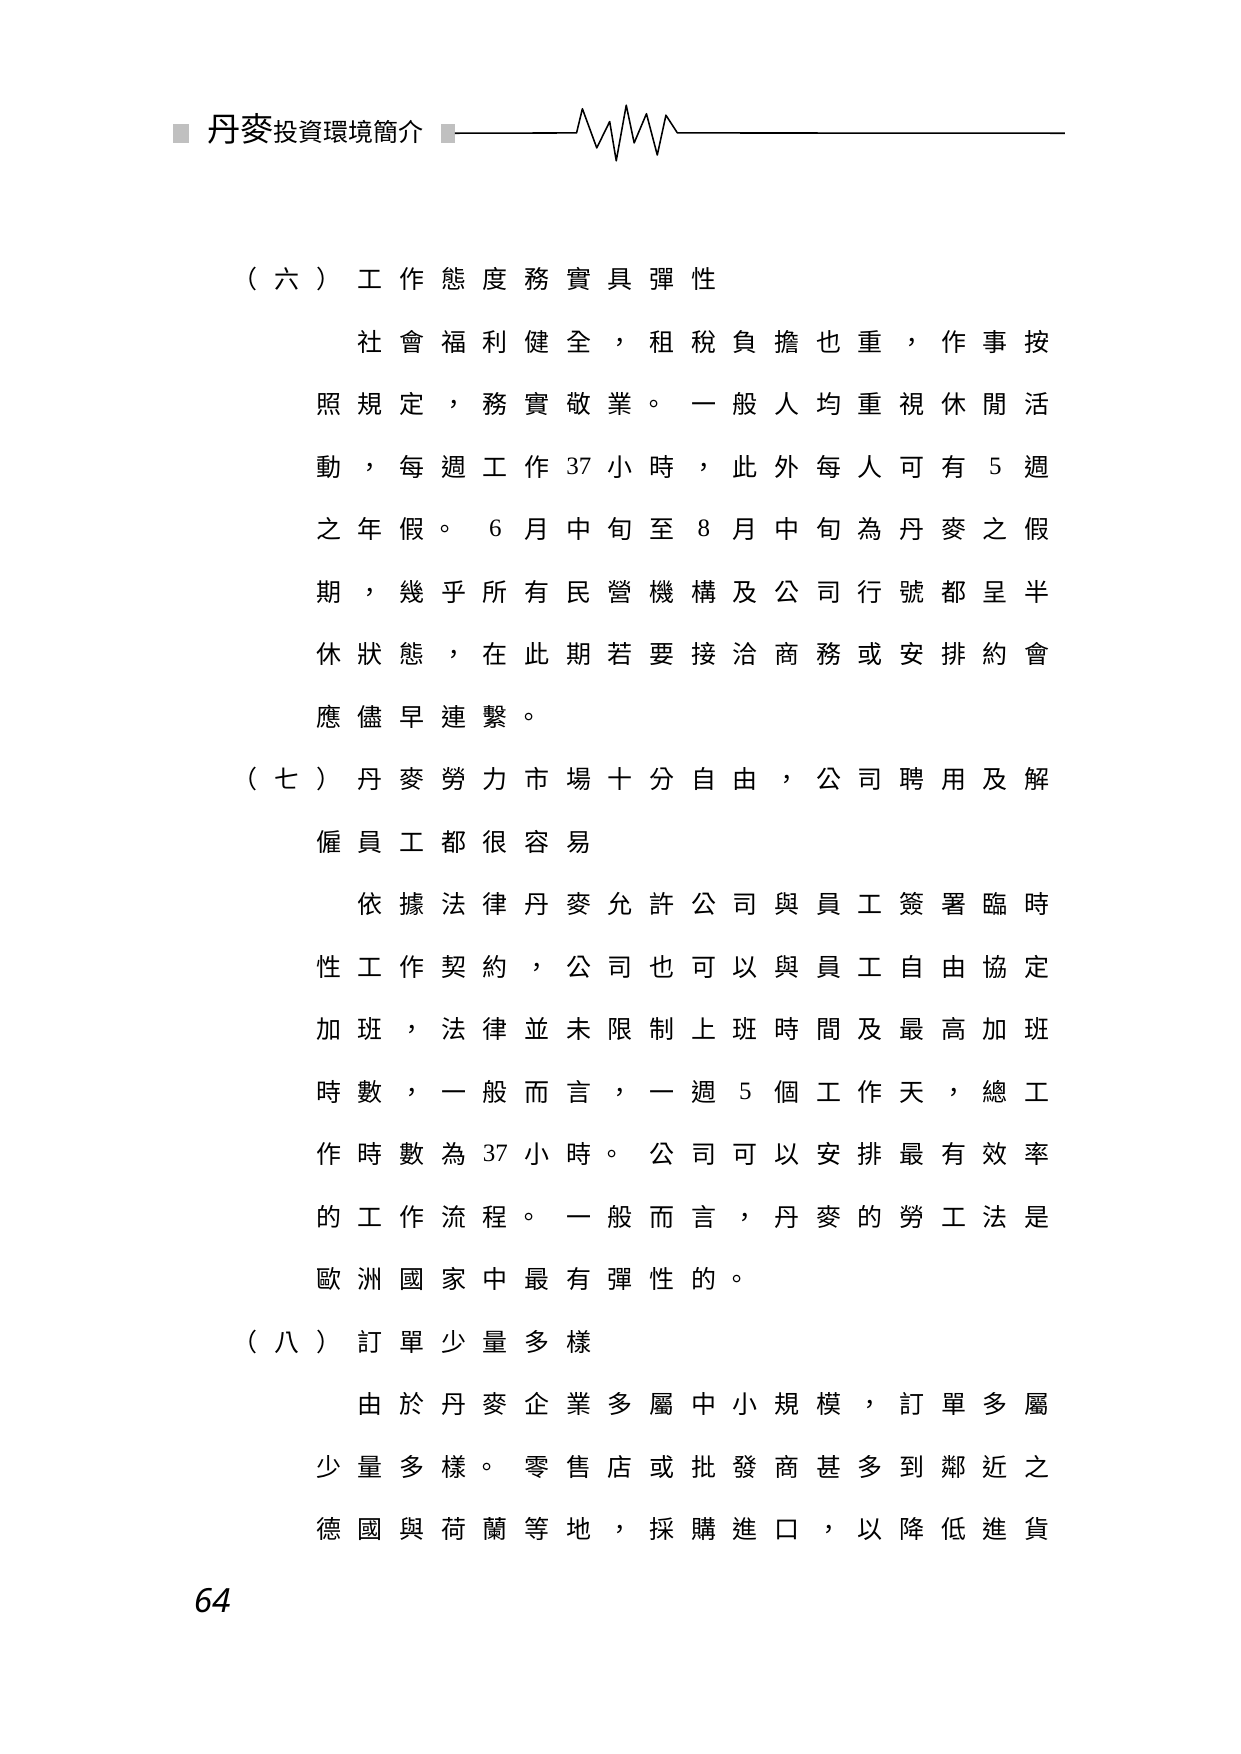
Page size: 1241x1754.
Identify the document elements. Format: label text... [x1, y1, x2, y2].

text 社會福利健全，租稅負擔也重，作事按照規定，務實敬業。一般人均重視休閒活動，每週工作37小時，此外每人可有5週之年假。6月中旬至8月中旬為丹麥之假期，幾乎所有民營機構及公司行號都呈半休狀態，在此期若要接洽商務或安排約會應儘早連繫。 [281, 299, 1058, 736]
text （六）工作態度務實具彈性 [207, 236, 1058, 299]
text （七）丹麥勞力市場十分自由，公司聘用及解僱員工都很容易 [207, 736, 1058, 861]
text 由於丹麥企業多屬中小規模，訂單多屬少量多樣。零售店或批發商甚多到鄰近之德國與荷蘭等地，採購進口，以降低進貨 [281, 1361, 1058, 1549]
text 依據法律丹麥允許公司與員工簽署臨時性工作契約，公司也可以與員工自由協定加班，法律並未限制上班時間及最高加班時數，一般而言，一週5個工作天，總工作時數為37小時。公司可以安排最有效率的工作流程。一般而言，丹麥的勞工法是歐洲國家中最有彈性的。 [281, 861, 1058, 1299]
text （八）訂單少量多樣 [207, 1299, 1058, 1361]
